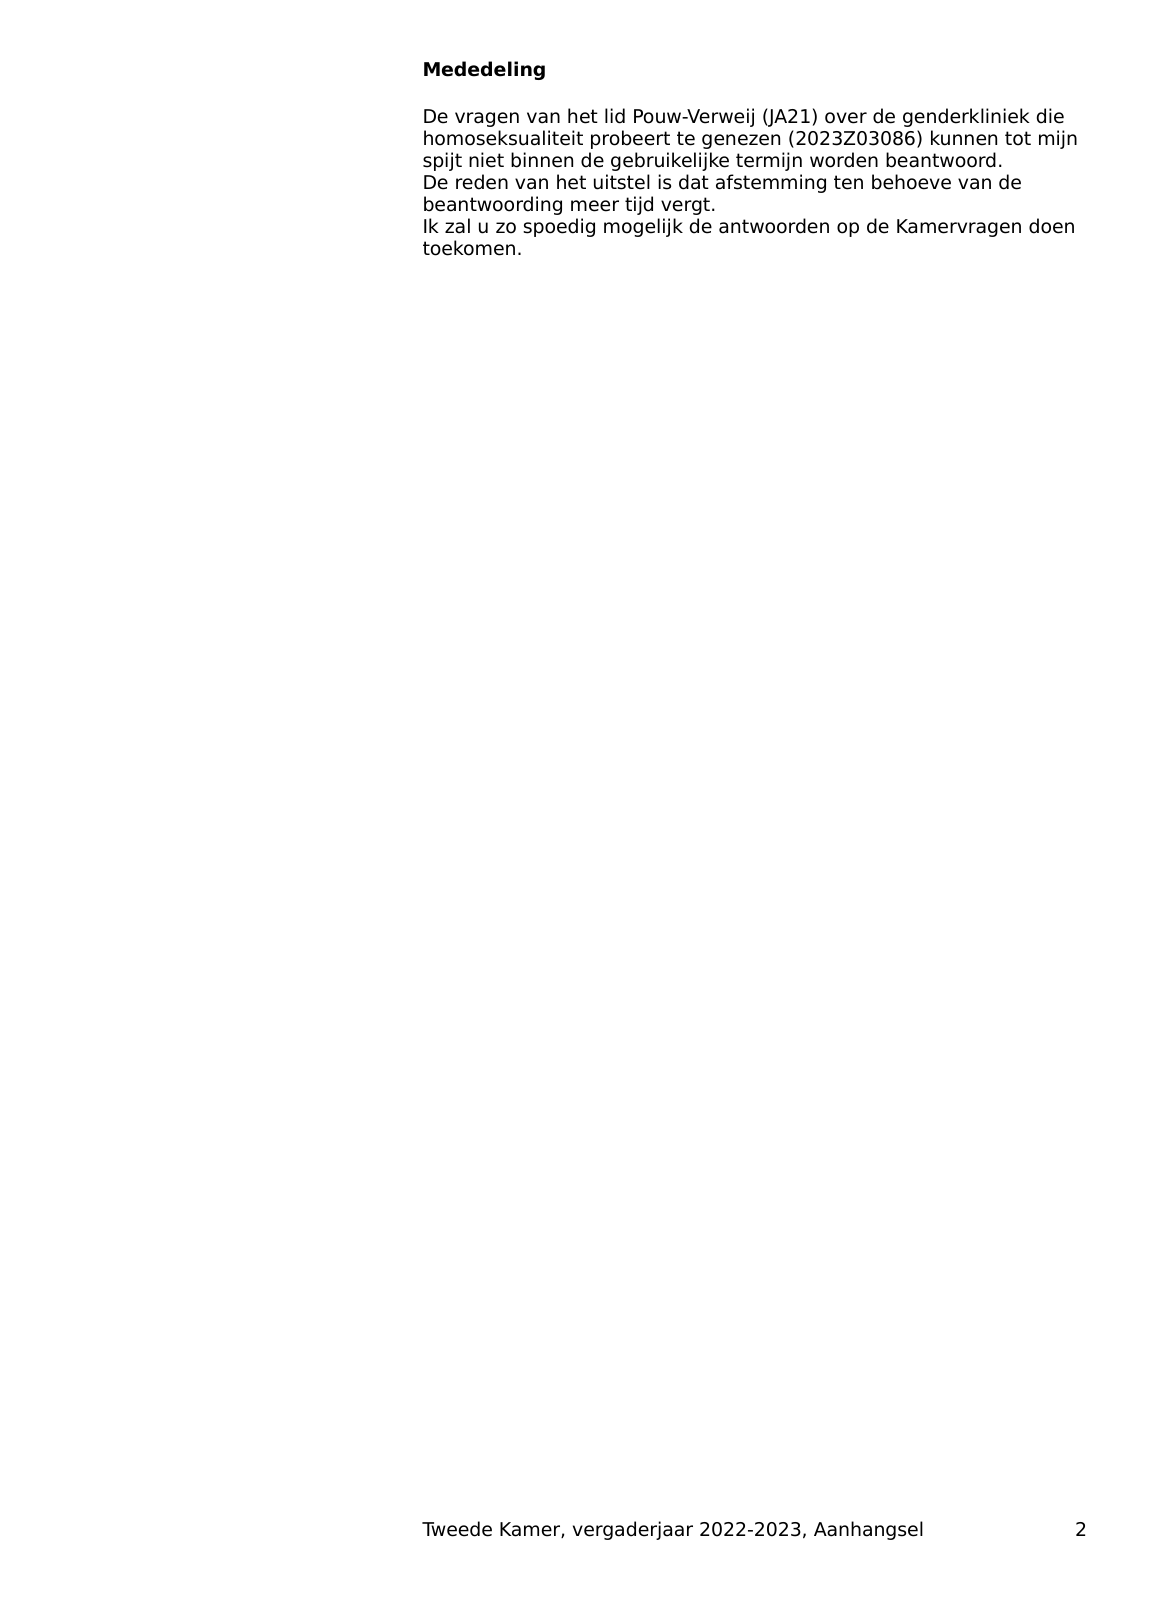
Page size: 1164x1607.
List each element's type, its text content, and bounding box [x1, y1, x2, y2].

text De vragen van het lid Pouw-Verweij (JA21) over de genderkliniek die homoseksualiteit probeert te genezen (2023Z03086) kunnen tot mijn spijt niet binnen de gebruikelijke termijn worden beantwoord. [422, 106, 1087, 172]
subtitle Mededeling [422, 59, 1087, 81]
text Ik zal u zo spoedig mogelijk de antwoorden op de Kamervragen doen toekomen. [422, 216, 1087, 260]
text De reden van het uitstel is dat afstemming ten behoeve van de beantwoording meer tijd vergt. [422, 172, 1087, 216]
